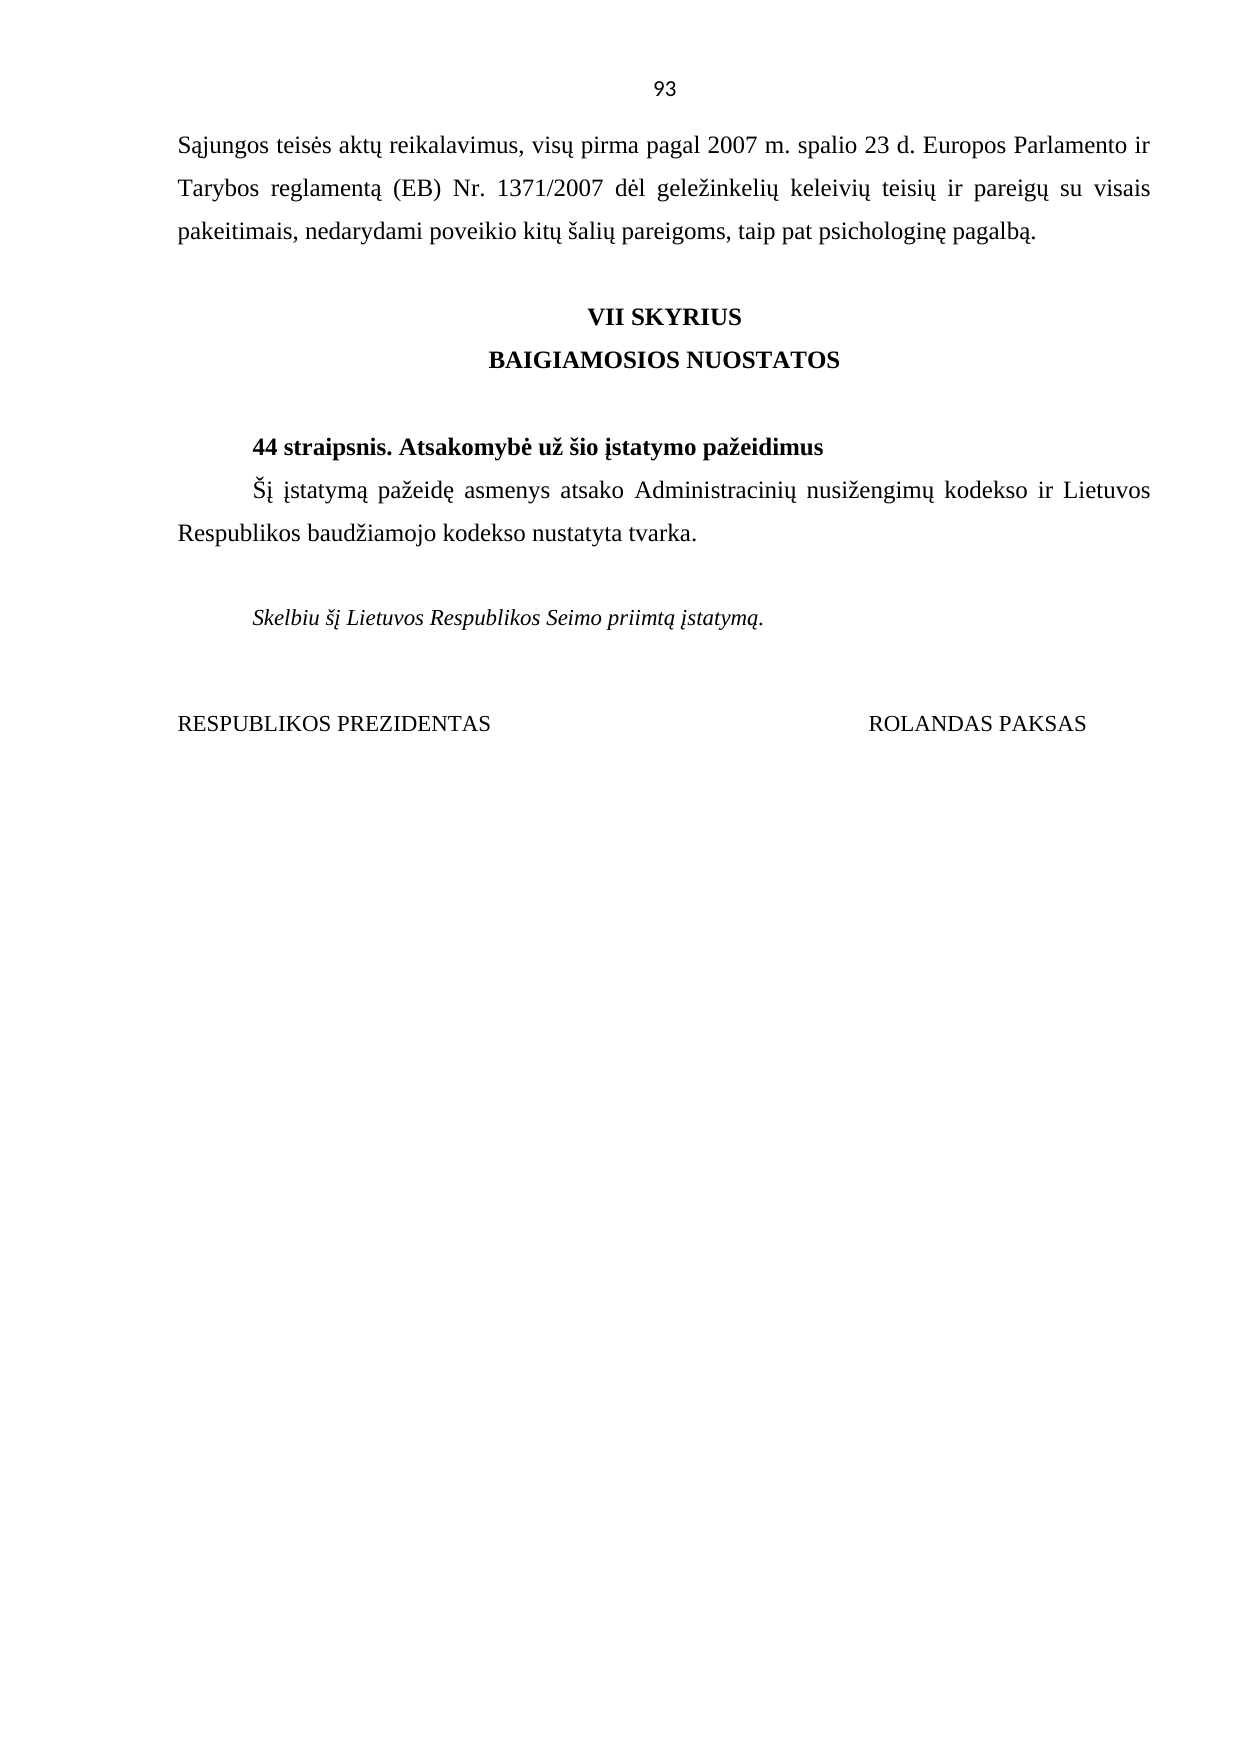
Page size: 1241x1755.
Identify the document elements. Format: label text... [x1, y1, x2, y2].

text baigiamosios nuostatos [177, 346, 1152, 374]
text Skelbiu šį Lietuvos Respublikos Seimo priimtą įstatymą. [177, 604, 1152, 631]
text Sąjungos teisės aktų reikalavimus, visų pirma pagal 2007 m. spalio 23 d. Europos Parlamento ir Tarybos reglamentą (EB) Nr. 1371/2007 dėl geležinkelių keleivių teisių ir pareigų su visais pakeitimais, nedarydami poveikio kitų šalių pareigoms, taip pat psichologinę pagalbą. [177, 130, 1152, 245]
text Šį įstatymą pažeidę asmenys atsako Administracinių nusižengimų kodekso ir Lietuvos Respublikos baudžiamojo kodekso nustatyta tvarka. [177, 475, 1152, 547]
text 44 straipsnis. Atsakomybė už šio įstatymo pažeidimus [177, 432, 1152, 461]
text VII SKYRIUS [177, 302, 1152, 331]
text RESPUBLIKOS PREZIDENTAS ROLANDAS PAKSAS [177, 709, 1152, 736]
